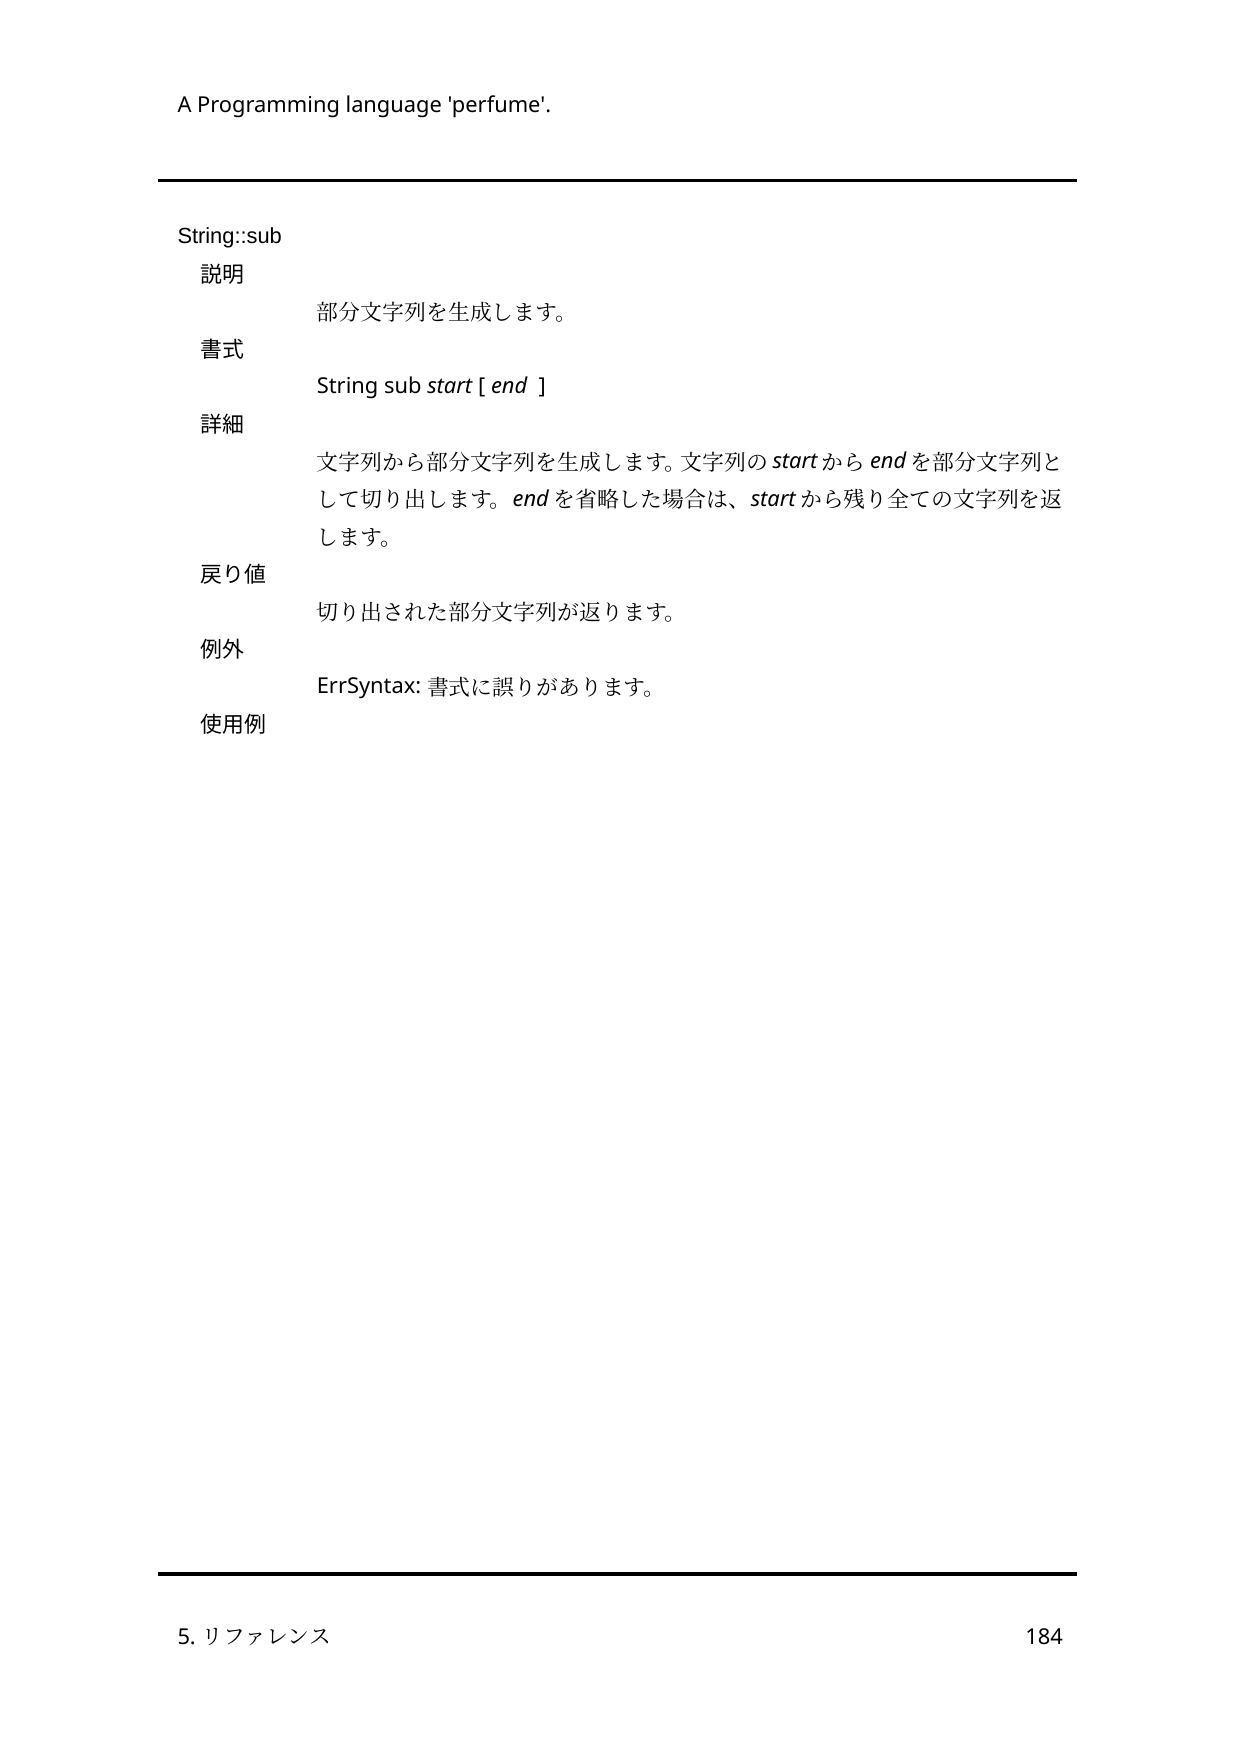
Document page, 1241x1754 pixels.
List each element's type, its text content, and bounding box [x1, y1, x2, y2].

table_cell 詳細 [200, 404, 317, 554]
table_cell 戻り値 [200, 554, 317, 629]
table_cell 文字列から部分文字列を生成します。文字列のstartからendを部分文字列として切り出します。endを省略した場合は、startから残り全ての文字列を返します。 [317, 404, 1063, 554]
table_header 部分文字列を生成します。 [317, 254, 1063, 329]
table_cell ErrSyntax: 書式に誤りがあります。 [317, 629, 1063, 704]
table_cell 使用例 [200, 704, 317, 779]
table_cell [317, 704, 1063, 779]
subtitle String::sub [177, 217, 1063, 254]
table_cell String sub start [ end ] [317, 329, 1063, 404]
table_cell 例外 [200, 629, 317, 704]
table_header 説明 [200, 254, 317, 329]
table_cell 書式 [200, 329, 317, 404]
table_cell 切り出された部分文字列が返ります。 [317, 554, 1063, 629]
